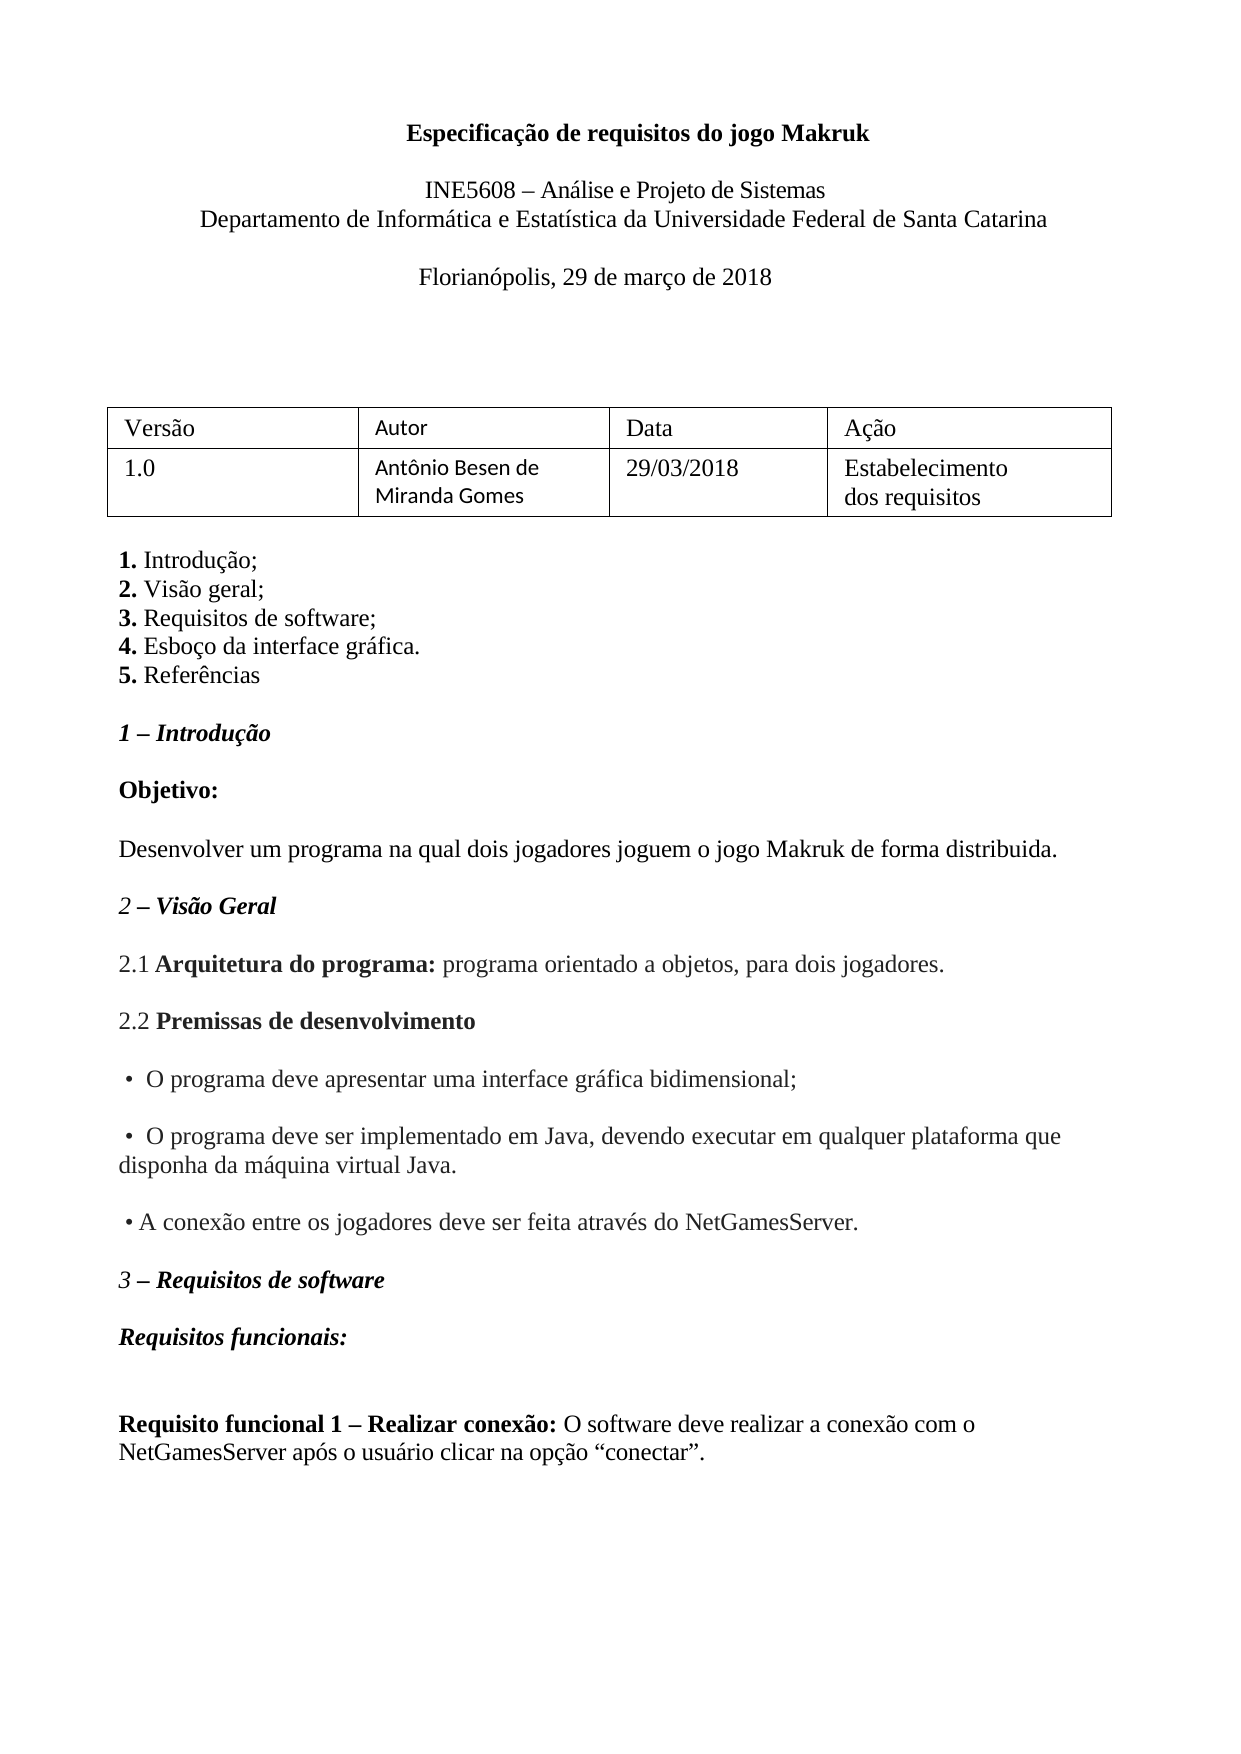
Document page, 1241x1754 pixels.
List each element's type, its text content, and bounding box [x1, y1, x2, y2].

list O programa deve apresentar uma interface gráfica bidimensional; [118, 1064, 1134, 1092]
list Esboço da interface gráfica. [118, 631, 1134, 660]
table_cell 29/03/2018 [610, 449, 827, 516]
subtitle Especificação de requisitos do jogo Makruk [106, 118, 1134, 147]
table_cell Antônio Besen de Miranda Gomes [359, 449, 609, 516]
subtitle – Requisitos de software Requisitos funcionais: [118, 1265, 387, 1351]
table_cell Estabelecimento dos requisitos [828, 449, 1111, 516]
list Introdução; [118, 545, 1134, 574]
table_header Autor [359, 408, 609, 447]
list O programa deve ser implementado em Java, devendo executar em qualquer plataforma que disponha da máquina virtual Java. [118, 1121, 1068, 1179]
list Arquitetura do programa: programa orientado a objetos, para dois jogadores. [118, 949, 1134, 977]
table_header Versão [108, 408, 358, 447]
table_header Data [610, 408, 827, 447]
subtitle Premissas de desenvolvimento [118, 1006, 1134, 1035]
table_cell 1.0 [108, 449, 358, 516]
list Referências 1 – Introdução Objetivo: [118, 660, 277, 804]
text Desenvolver um programa na qual dois jogadores joguem o jogo Makruk de forma distribuida. [118, 834, 1068, 862]
subtitle – Visão Geral [118, 891, 1134, 920]
text INE5608 – Análise e Projeto de Sistemas [424, 176, 1134, 204]
text Departamento de Informática e Estatística da Universidade Federal de Santa Catarina Florianópolis, 29 de março de 2018 [199, 204, 1068, 291]
list Requisitos de software; [118, 603, 1134, 631]
text Requisito funcional 1 – Realizar conexão: O software deve realizar a conexão com o NetGamesServer após o usuário clicar na opção “conectar”. [118, 1409, 1116, 1466]
table_header Ação [828, 408, 1111, 447]
list A conexão entre os jogadores deve ser feita através do NetGamesServer. [124, 1207, 1134, 1236]
list Visão geral; [118, 574, 1134, 603]
